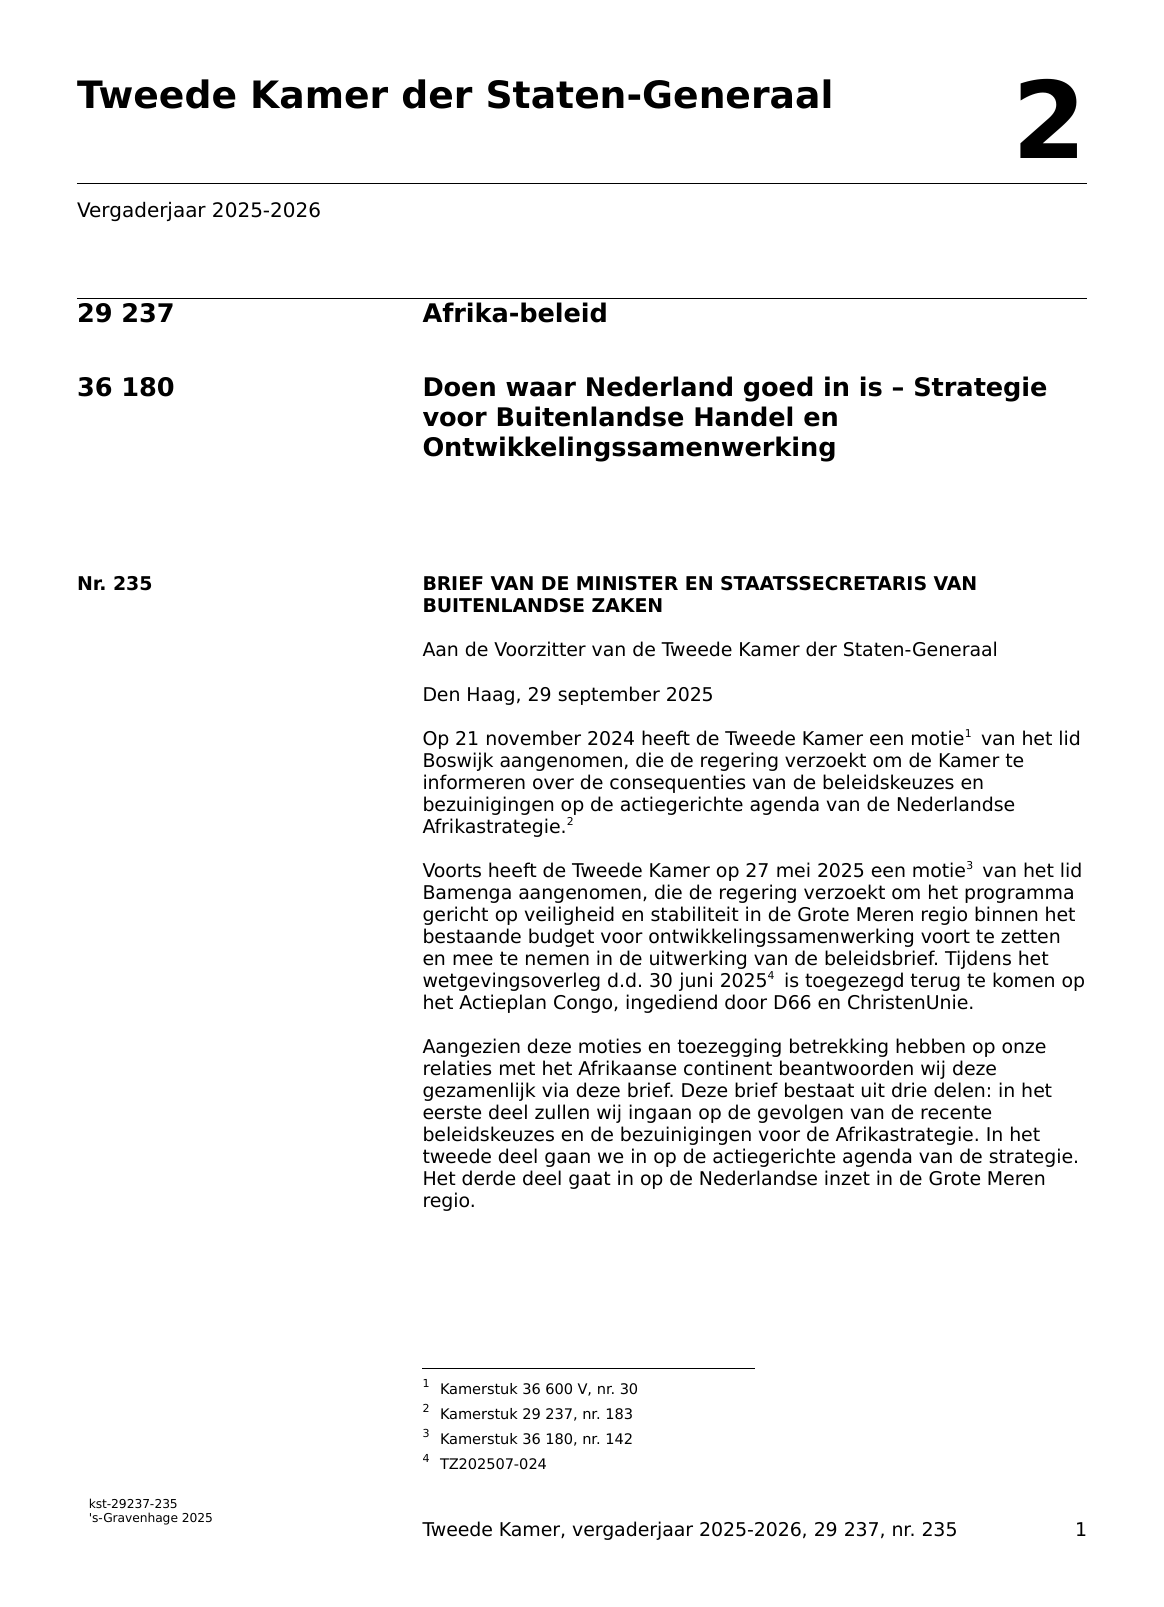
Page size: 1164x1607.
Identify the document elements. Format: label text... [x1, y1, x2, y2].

text Voorts heeft de Tweede Kamer op 27 mei 2025 een motie van het lid Bamenga aangenomen, die de regering verzoekt om het programma gericht op veiligheid en stabiliteit in de Grote Meren regio binnen het bestaande budget voor ontwikkelingssamenwerking voort te zetten en mee te nemen in de uitwerking van de beleidsbrief. Tijdens het wetgevingsoverleg d.d. 30 juni 2025 is toegezegd terug te komen op het Actieplan Congo, ingediend door D66 en ChristenUnie. [422, 860, 1087, 1013]
table_header Tweede Kamer der Staten-Generaal [77, 59, 886, 183]
text TZ202507-024 [422, 1452, 1087, 1474]
text Aangezien deze moties en toezegging betrekking hebben op onze relaties met het Afrikaanse continent beantwoorden wij deze gezamenlijk via deze brief. Deze brief bestaat uit drie delen: in het eerste deel zullen wij ingaan op de gevolgen van de recente beleidskeuzes en de bezuinigingen voor de Afrikastrategie. In het tweede deel gaan we in op de actiegerichte agenda van de strategie. Het derde deel gaat in op de Nederlandse inzet in de Grote Meren regio. [422, 1036, 1087, 1212]
text Den Haag, 29 september 2025 [422, 683, 1087, 705]
table_header 2 [886, 59, 1087, 183]
subtitle 36 180 Doen waar Nederland goed in is – Strategie voor Buitenlandse Handel en Ontwikkelingssamenwerking [77, 373, 1087, 462]
text Aan de Voorzitter van de Tweede Kamer der Staten-Generaal [422, 639, 1087, 661]
text kst-29237-235 [88, 1497, 323, 1511]
text Kamerstuk 36 180, nr. 142 [422, 1427, 1087, 1449]
subtitle 29 237 Afrika-beleid [77, 299, 1087, 329]
subtitle Nr. 235 BRIEF VAN DE MINISTER EN STAATSSECRETARIS VAN BUITENLANDSE ZAKEN [77, 573, 1087, 617]
text Kamerstuk 36 600 V, nr. 30 [422, 1377, 1087, 1399]
text Op 21 november 2024 heeft de Tweede Kamer een motie van het lid Boswijk aangenomen, die de regering verzoekt om de Kamer te informeren over de consequenties van de beleidskeuzes en bezuinigingen op de actiegerichte agenda van de Nederlandse Afrikastrategie. [422, 728, 1087, 837]
table_cell Vergaderjaar 2025-2026 [77, 184, 1087, 298]
text 's-Gravenhage 2025 [88, 1511, 323, 1525]
text Kamerstuk 29 237, nr. 183 [422, 1402, 1087, 1424]
